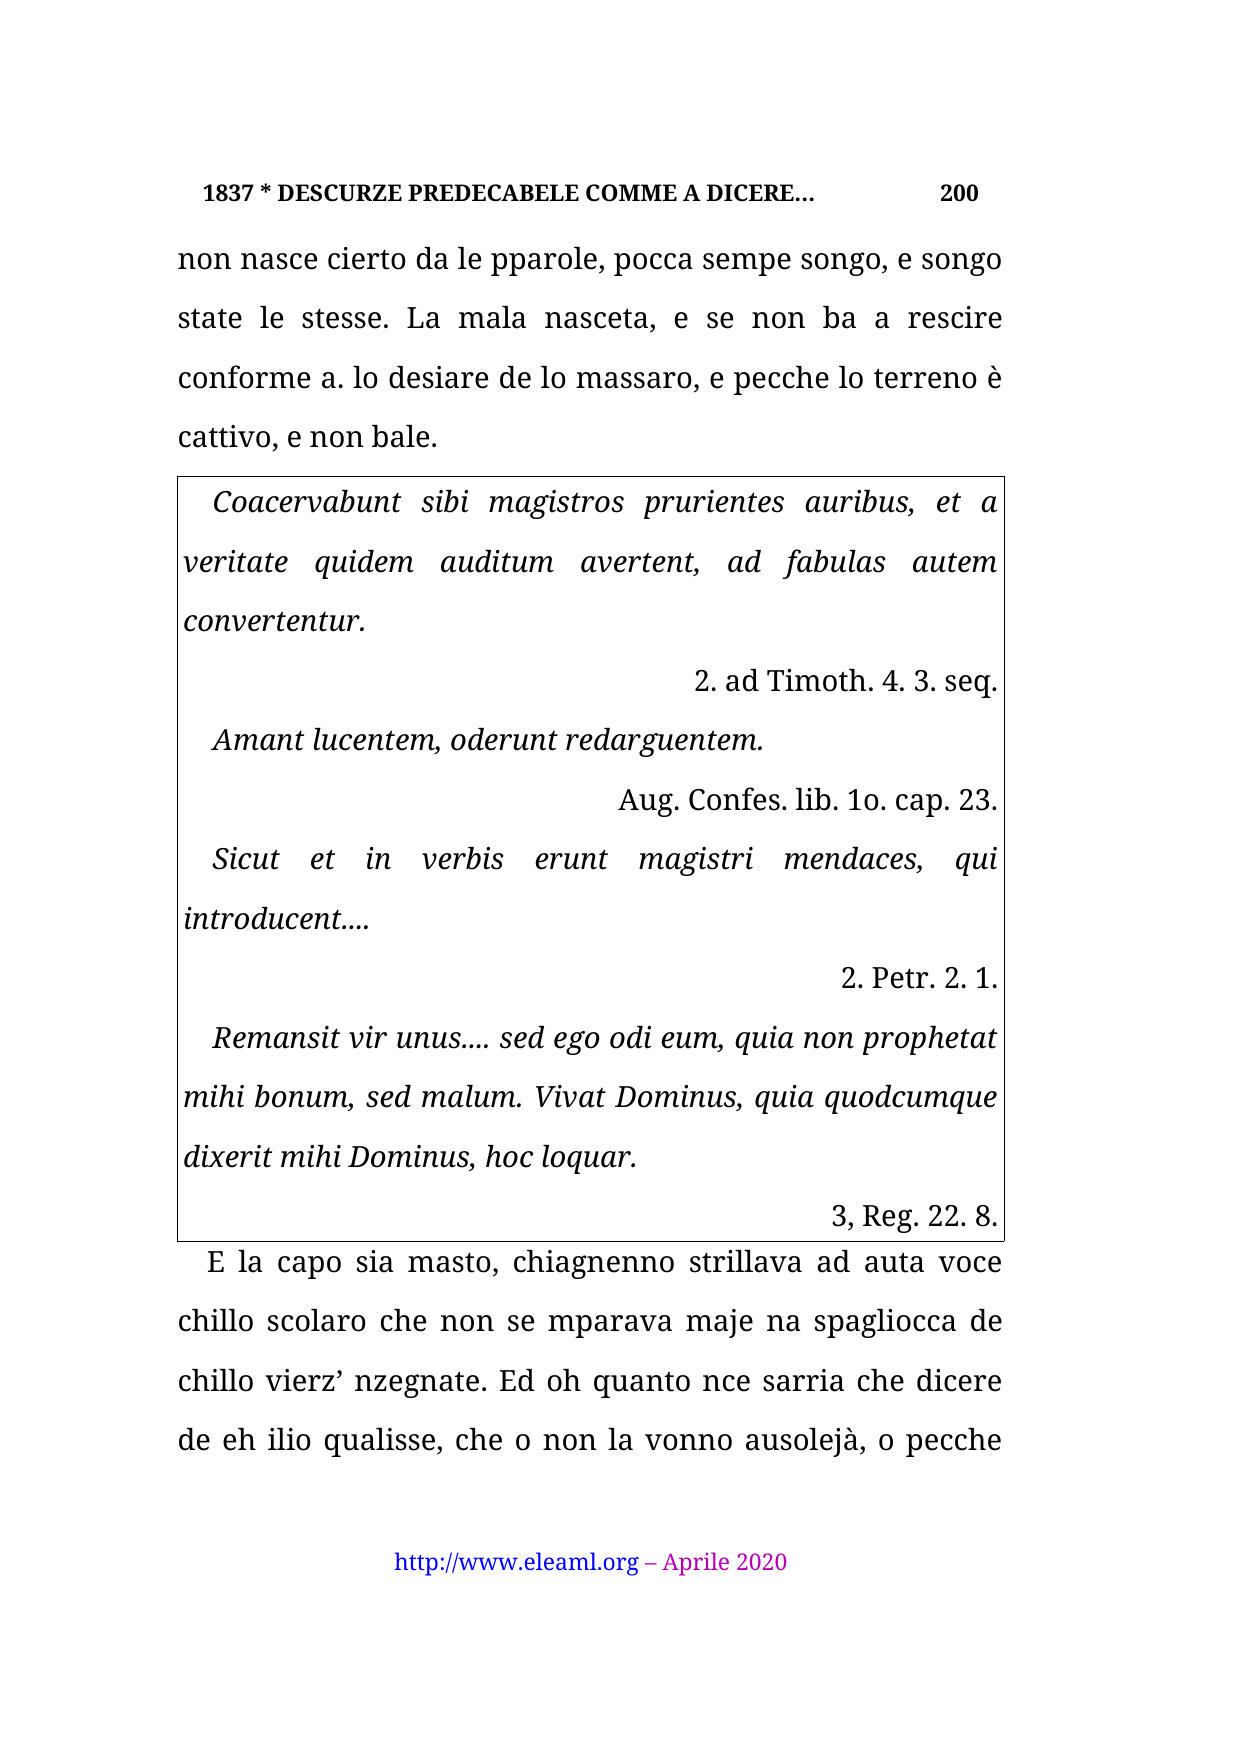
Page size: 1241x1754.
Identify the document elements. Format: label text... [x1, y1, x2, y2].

text E la capo sia masto, chiagnenno strillava ad auta voce chillo scolaro che non se mparava maje na spagliocca de chillo vierz’ nzegnate. Ed oh quanto nce sarria che dicere de eh ilio qualisse, che o non la vonno ausolejà, o pecche [177, 1242, 1004, 1459]
text non nasce cierto da le pparole, pocca sempe songo, e songo state le stesse. La mala nasceta, e se non ba a rescire conforme a. lo desiare de lo massaro, e pecche lo terreno è cattivo, e non bale. [177, 238, 1004, 456]
table_header Coacervabunt sibi magistros prurientes auribus, et a veritate quidem auditum avertent, ad fabulas autem convertentur. 2. ad Timoth. 4. 3. seq. Amant lucentem, oderunt redarguentem. Aug. Confes. lib. 1o. cap. 23. Sicut et in verbis erunt magistri mendaces, qui introducent.... 2. Petr. 2. 1. Remansit vir unus.... sed ego odi eum, quia non prophetat mihi bonum, sed malum. Vivat Dominus, quia quodcumque dixerit mihi Dominus, hoc loquar. 3, Reg. 22. 8. [178, 477, 1004, 1241]
